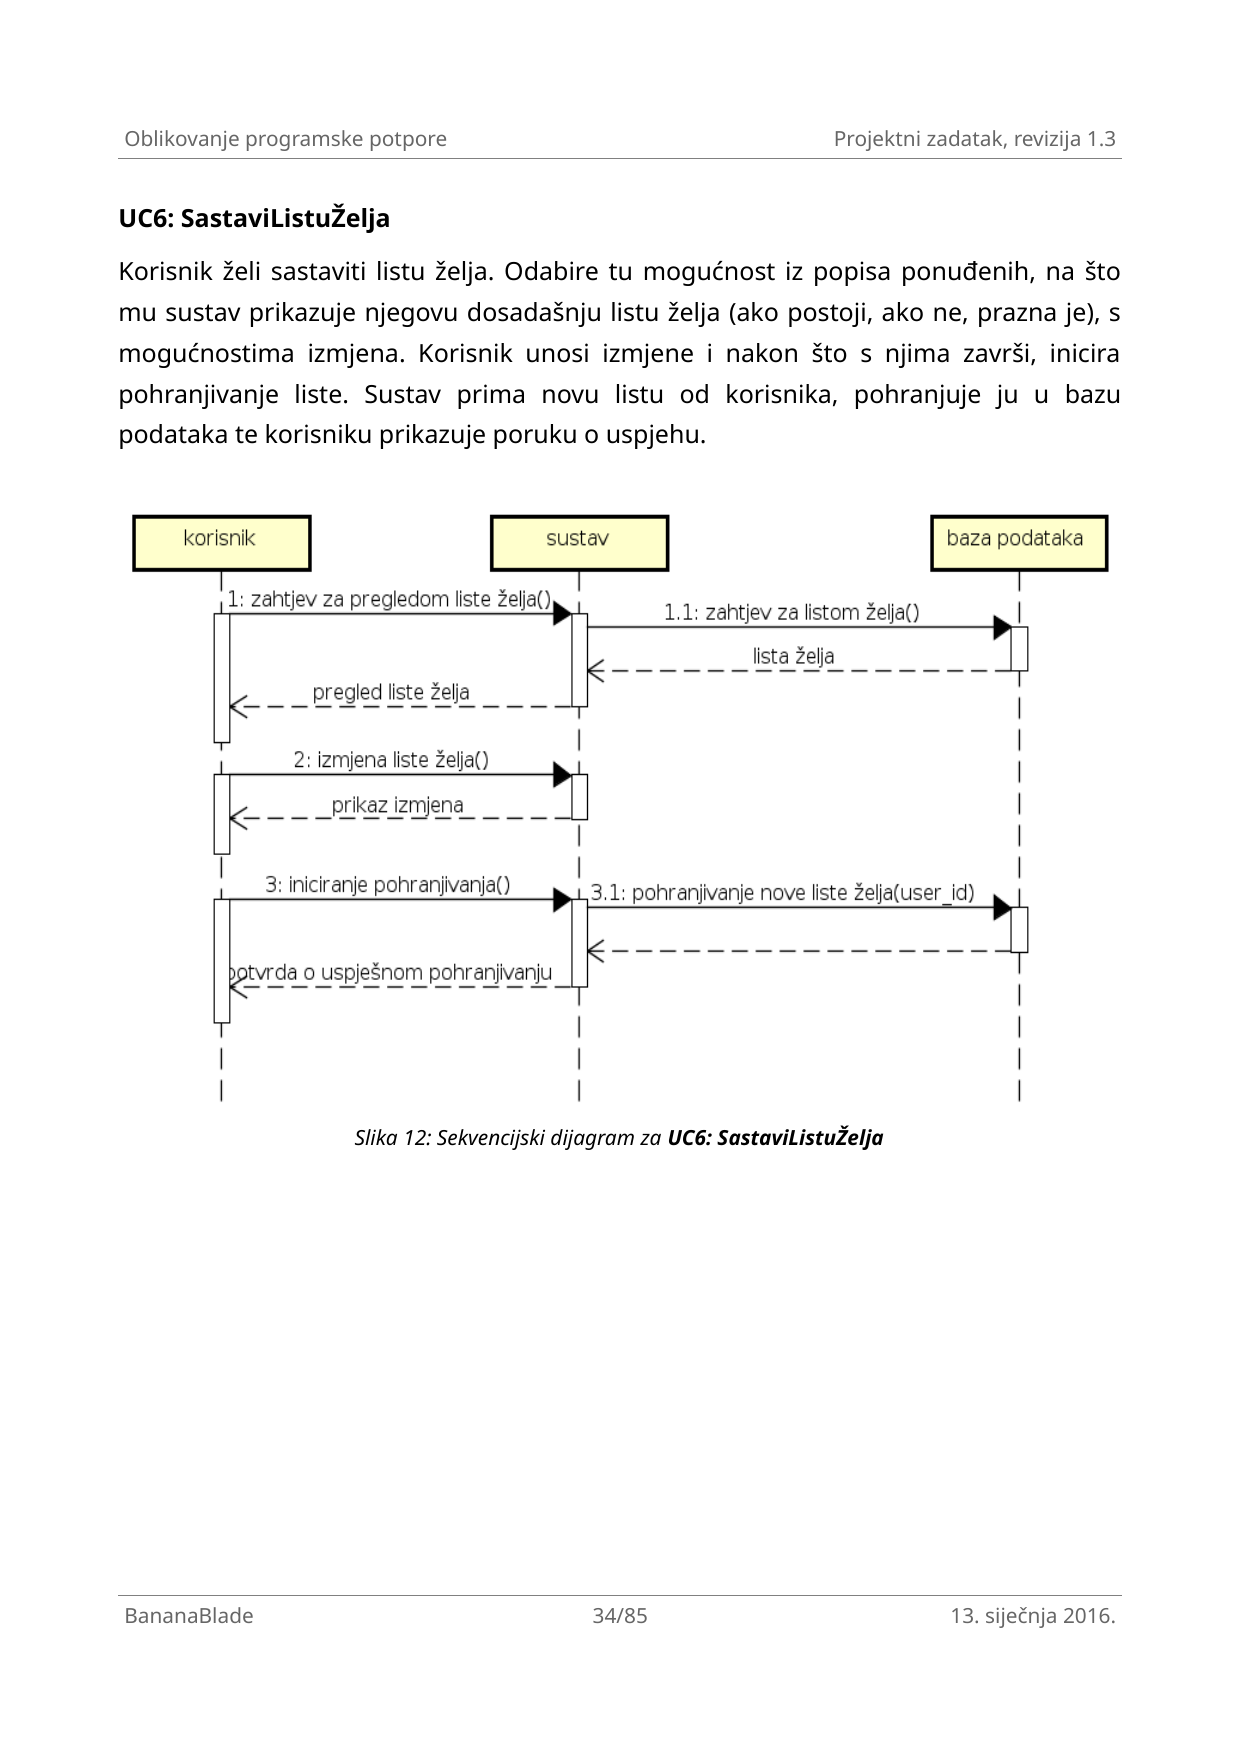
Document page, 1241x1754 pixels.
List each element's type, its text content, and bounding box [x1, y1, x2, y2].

text Slika 12: Sekvencijski dijagram za UC6: SastaviListuŽelja [118, 1118, 1122, 1151]
text Korisnik želi sastaviti listu želja. Odabire tu mogućnost iz popisa ponuđenih, na što mu sustav prikazuje njegovu dosadašnju listu želja (ako postoji, ako ne, prazna je), s mogućnostima izmjena. Korisnik unosi izmjene i nakon što s njima završi, inicira pohranjivanje liste. Sustav prima novu listu od korisnika, pohranjuje ju u bazu podataka te korisniku prikazuje poruku o uspjehu. [118, 254, 1122, 451]
picture [118, 500, 1123, 1118]
subtitle UC6: SastaviListuŽelja [118, 201, 1122, 234]
